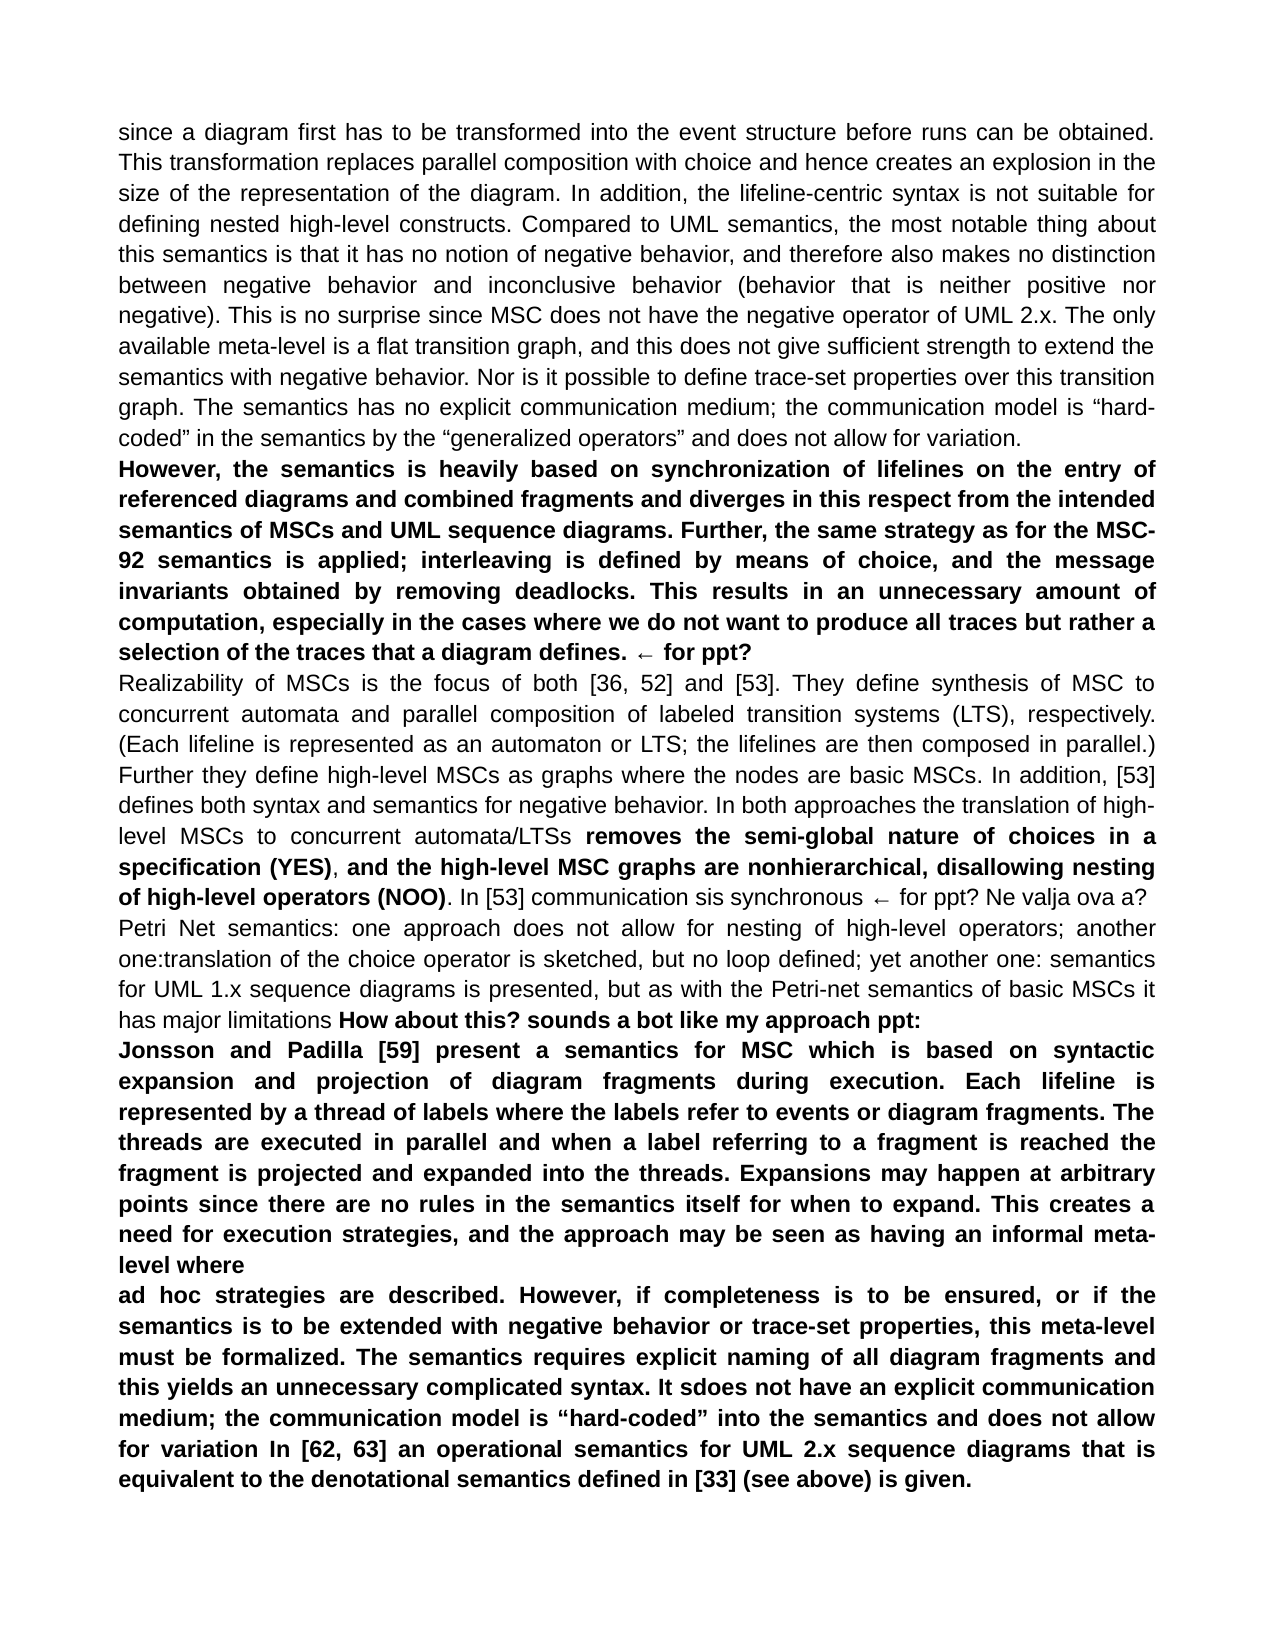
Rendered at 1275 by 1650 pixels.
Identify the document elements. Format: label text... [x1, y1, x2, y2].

text ad hoc strategies are described. However, if completeness is to be ensured, or if the semantics is to be extended with negative behavior or trace-set properties, this meta-level must be formalized. The semantics requires explicit naming of all diagram fragments and this yields an unnecessary complicated syntax. It sdoes not have an explicit communication medium; the communication model is “hard-coded” into the semantics and does not allow for variation In [62, 63] an operational semantics for UML 2.x sequence diagrams that is equivalent to the denotational semantics defined in [33] (see above) is given. [118, 1282, 1157, 1492]
text Jonsson and Padilla [59] present a semantics for MSC which is based on syntactic expansion and projection of diagram fragments during execution. Each lifeline is represented by a thread of labels where the labels refer to events or diagram fragments. The threads are executed in parallel and when a label referring to a fragment is reached the fragment is projected and expanded into the threads. Expansions may happen at arbitrary points since there are no rules in the semantics itself for when to expand. This creates a need for execution strategies, and the approach may be seen as having an informal meta-level where [118, 1037, 1157, 1278]
text since a diagram first has to be transformed into the event structure before runs can be obtained. This transformation replaces parallel composition with choice and hence creates an explosion in the size of the representation of the diagram. In addition, the lifeline-centric syntax is not suitable for defining nested high-level constructs. Compared to UML semantics, the most notable thing about this semantics is that it has no notion of negative behavior, and therefore also makes no distinction between negative behavior and inconclusive behavior (behavior that is neither positive nor negative). This is no surprise since MSC does not have the negative operator of UML 2.x. The only available meta-level is a flat transition graph, and this does not give sufficient strength to extend the semantics with negative behavior. Nor is it possible to define trace-set properties over this transition graph. The semantics has no explicit communication medium; the communication model is “hard-coded” in the semantics by the “generalized operators” and does not allow for variation. [118, 118, 1157, 451]
text Realizability of MSCs is the focus of both [36, 52] and [53]. They define synthesis of MSC to concurrent automata and parallel composition of labeled transition systems (LTS), respectively. (Each lifeline is represented as an automaton or LTS; the lifelines are then composed in parallel.) Further they define high-level MSCs as graphs where the nodes are basic MSCs. In addition, [53] defines both syntax and semantics for negative behavior. In both approaches the translation of high-level MSCs to concurrent automata/LTSs removes the semi-global nature of choices in a specification (YES), and the high-level MSC graphs are nonhierarchical, disallowing nesting of high-level operators (NOO). In [53] communication sis synchronous ← for ppt? Ne valja ova a? [118, 669, 1157, 911]
text However, the semantics is heavily based on synchronization of lifelines on the entry of referenced diagrams and combined fragments and diverges in this respect from the intended semantics of MSCs and UML sequence diagrams. Further, the same strategy as for the MSC-92 semantics is applied; interleaving is defined by means of choice, and the message invariants obtained by removing deadlocks. This results in an unnecessary amount of computation, especially in the cases where we do not want to produce all traces but rather a selection of the traces that a diagram defines. ← for ppt? [118, 455, 1157, 666]
text Petri Net semantics: one approach does not allow for nesting of high-level operators; another one:translation of the choice operator is sketched, but no loop defined; yet another one: semantics for UML 1.x sequence diagrams is presented, but as with the Petri-net semantics of basic MSCs it has major limitations How about this? sounds a bot like my approach ppt: [118, 914, 1157, 1033]
